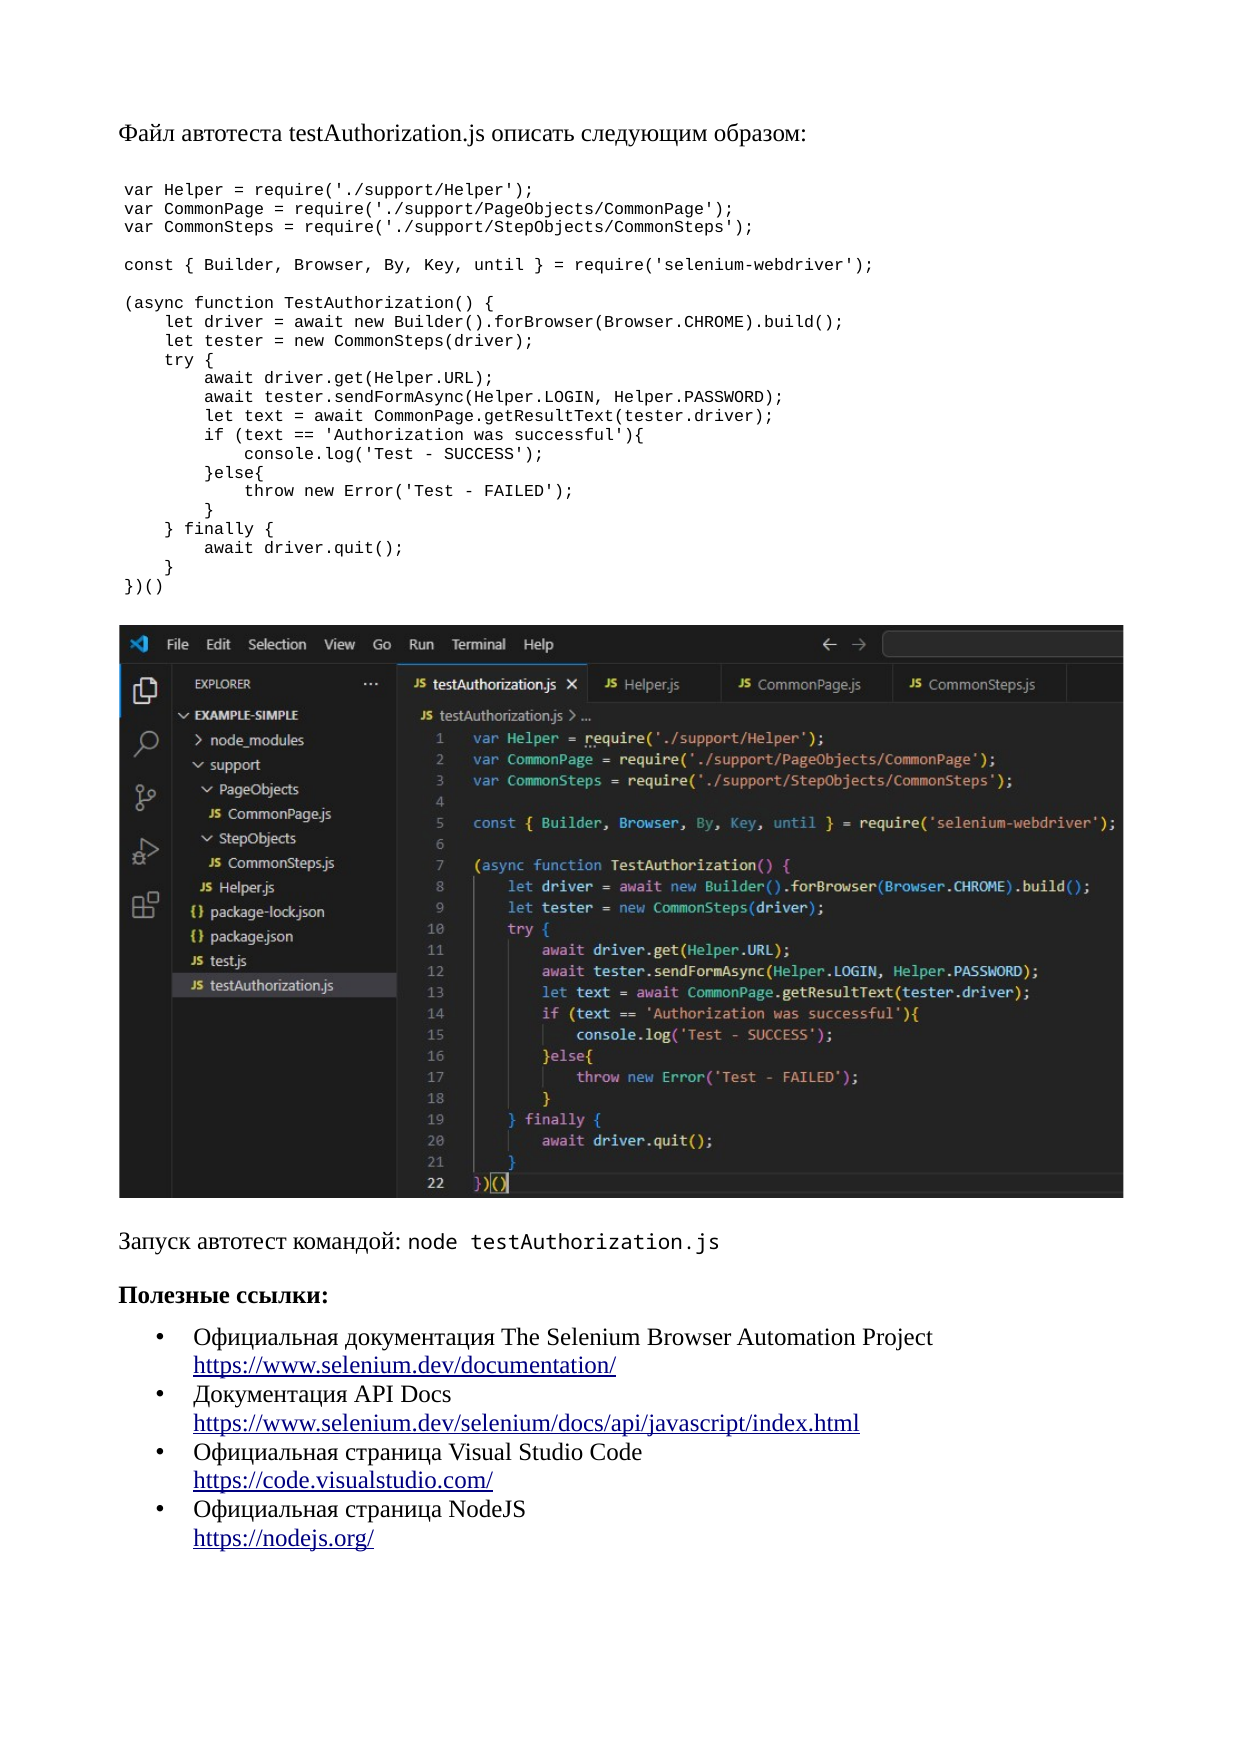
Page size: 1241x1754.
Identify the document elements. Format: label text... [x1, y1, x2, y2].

list Официальная страница Visual Studio Code https://code.visualstudio.com/ [156, 1437, 1122, 1494]
subtitle Полезные ссылки: [118, 1280, 1122, 1309]
picture [119, 625, 1124, 1198]
table_header var Helper = require('./support/Helper'); var CommonPage = require('./support/PageObjects/CommonPage'); var CommonSteps = require('./support/StepObjects/CommonSteps'); const { Builder, Browser, By, Key, until } = require('selenium-webdriver'); (async function TestAuthorization() { let driver = await new Builder().forBrowser(Browser.CHROME).build(); let tester = new CommonSteps(driver); try { await driver.get(Helper.URL); await tester.sendFormAsync(Helper.LOGIN, Helper.PASSWORD); let text = await CommonPage.getResultText(tester.driver); if (text == 'Authorization was successful'){ console.log('Test - SUCCESS'); }else{ throw new Error('Test - FAILED'); } } finally { await driver.quit(); } })() [118, 176, 1122, 602]
list Официальная документация The Selenium Browser Automation Project https://www.selenium.dev/documentation/ [156, 1322, 1122, 1379]
text Запуск автотест командой: node testAuthorization.js [118, 1226, 1122, 1255]
list Документация API Docs https://www.selenium.dev/selenium/docs/api/javascript/index.html [156, 1379, 1122, 1437]
text Файл автотеста testAuthorization.js описать следующим образом: [118, 118, 1122, 147]
list Официальная страница NodeJS https://nodejs.org/ [156, 1494, 1122, 1552]
